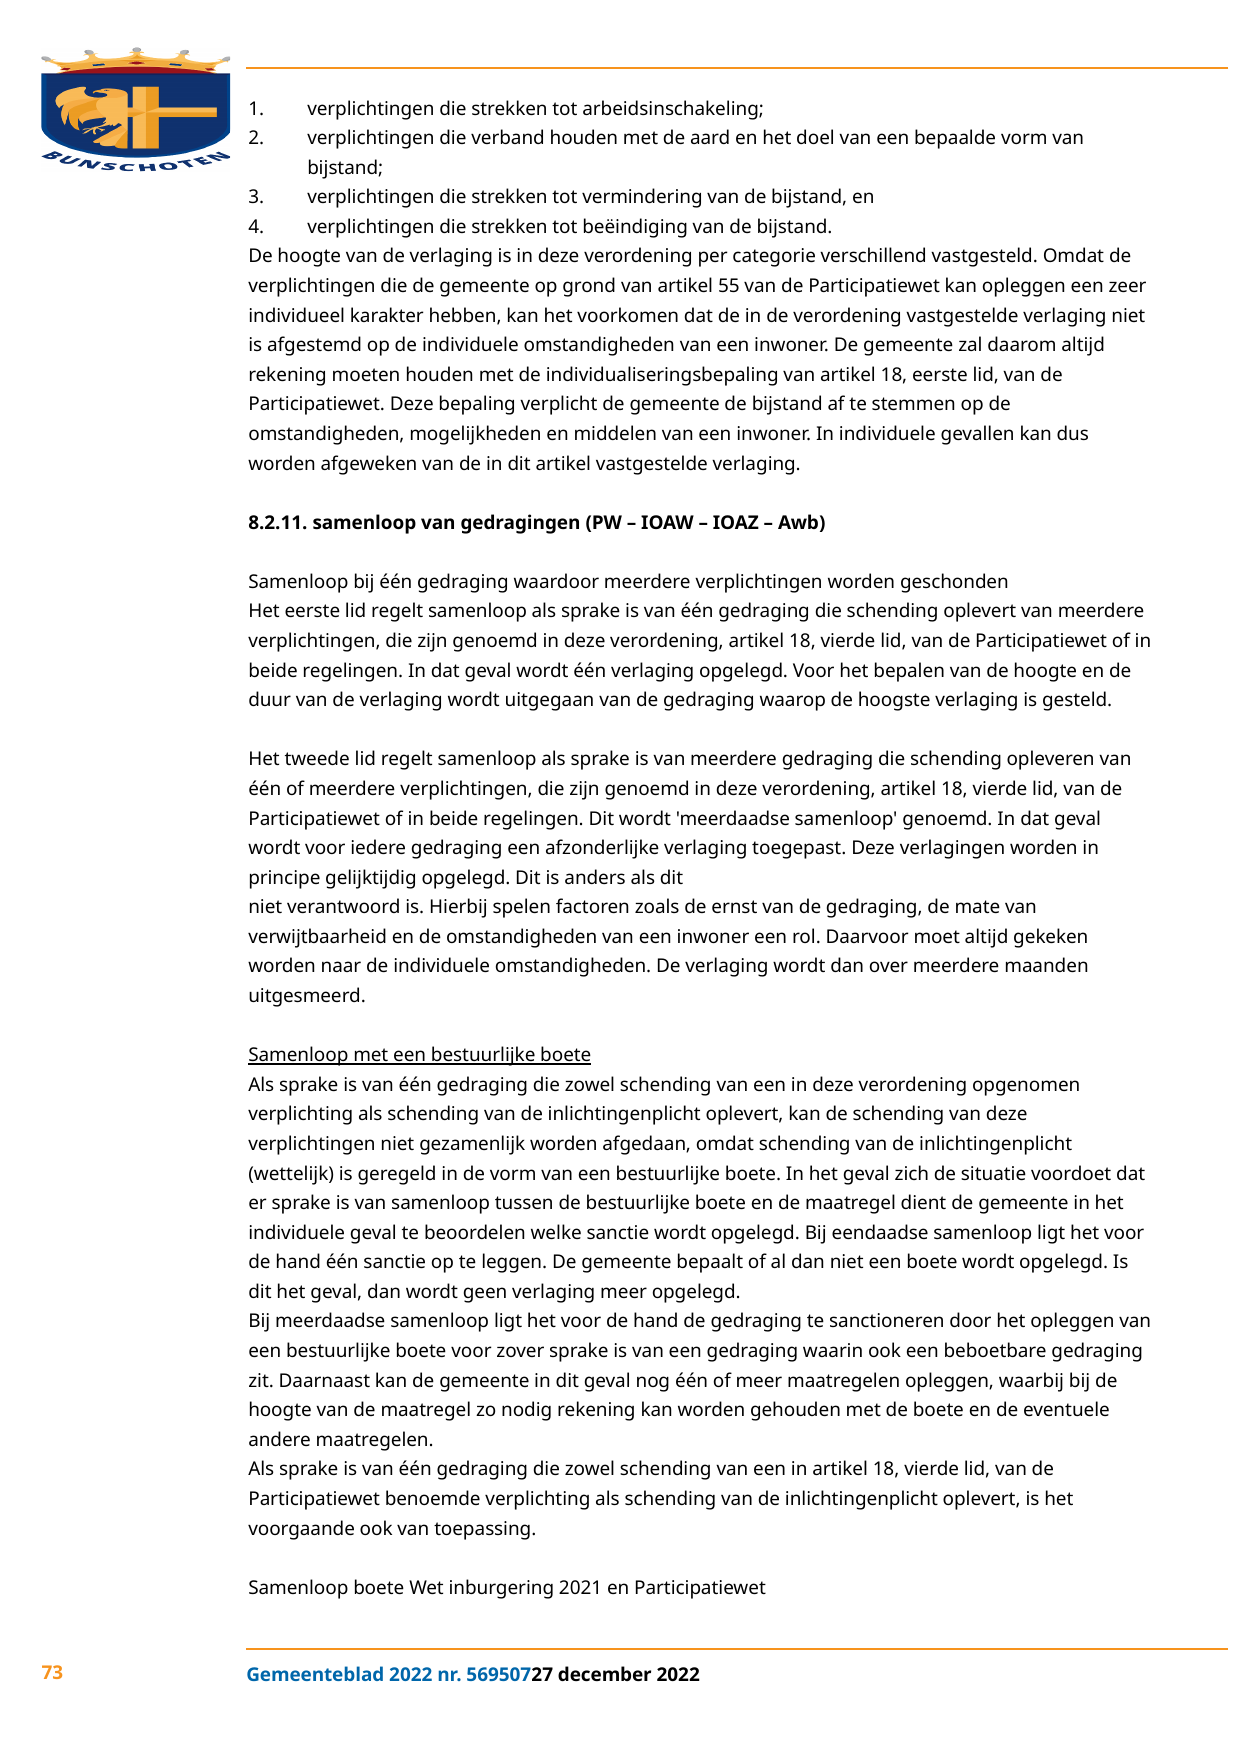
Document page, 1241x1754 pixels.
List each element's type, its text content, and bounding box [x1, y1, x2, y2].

text Het tweede lid regelt samenloop als sprake is van meerdere gedraging die schending opleveren van één of meerdere verplichtingen, die zijn genoemd in deze verordening, artikel 18, vierde lid, van de Participatiewet of in beide regelingen. Dit wordt 'meerdaadse samenloop' genoemd. In dat geval wordt voor iedere gedraging een afzonderlijke verlaging toegepast. Deze verlagingen worden in principe gelijktijdig opgelegd. Dit is anders als dit [248, 746, 1152, 890]
text 8.2.11. samenloop van gedragingen (PW – IOAW – IOAZ – Awb) [248, 509, 1152, 535]
text Als sprake is van één gedraging die zowel schending van een in deze verordening opgenomen verplichting als schending van de inlichtingenplicht oplevert, kan de schending van deze verplichtingen niet gezamenlijk worden afgedaan, omdat schending van de inlichtingenplicht (wettelijk) is geregeld in de vorm van een bestuurlijke boete. In het geval zich de situatie voordoet dat er sprake is van samenloop tussen de bestuurlijke boete en de maatregel dient de gemeente in het individuele geval te beoordelen welke sanctie wordt opgelegd. Bij eendaadse samenloop ligt het voor de hand één sanctie op te leggen. De gemeente bepaalt of al dan niet een boete wordt opgelegd. Is dit het geval, dan wordt geen verlaging meer opgelegd. [248, 1071, 1152, 1304]
list verplichtingen die strekken tot vermindering van de bijstand, en [248, 183, 1152, 209]
text Samenloop bij één gedraging waardoor meerdere verplichtingen worden geschonden [248, 568, 1152, 594]
text Het eerste lid regelt samenloop als sprake is van één gedraging die schending oplevert van meerdere verplichtingen, die zijn genoemd in deze verordening, artikel 18, vierde lid, van de Participatiewet of in beide regelingen. In dat geval wordt één verlaging opgelegd. Voor het bepalen van de hoogte en de duur van de verlaging wordt uitgegaan van de gedraging waarop de hoogste verlaging is gesteld. [248, 598, 1152, 712]
text Als sprake is van één gedraging die zowel schending van een in artikel 18, vierde lid, van de Participatiewet benoemde verplichting als schending van de inlichtingenplicht oplevert, is het voorgaande ook van toepassing. [248, 1456, 1152, 1541]
list verplichtingen die strekken tot beëindiging van de bijstand. [248, 213, 1152, 239]
text Bij meerdaadse samenloop ligt het voor de hand de gedraging te sanctioneren door het opleggen van een bestuurlijke boete voor zover sprake is van een gedraging waarin ook een beboetbare gedraging zit. Daarnaast kan de gemeente in dit geval nog één of meer maatregelen opleggen, waarbij bij de hoogte van de maatregel zo nodig rekening kan worden gehouden met de boete en de eventuele andere maatregelen. [248, 1308, 1152, 1452]
picture [41, 47, 231, 172]
text Samenloop boete Wet inburgering 2021 en Participatiewet [248, 1574, 1152, 1600]
text De hoogte van de verlaging is in deze verordening per categorie verschillend vastgesteld. Omdat de verplichtingen die de gemeente op grond van artikel 55 van de Participatiewet kan opleggen een zeer individueel karakter hebben, kan het voorkomen dat de in de verordening vastgestelde verlaging niet is afgestemd op de individuele omstandigheden van een inwoner. De gemeente zal daarom altijd rekening moeten houden met de individualiseringsbepaling van artikel 18, eerste lid, van de Participatiewet. Deze bepaling verplicht de gemeente de bijstand af te stemmen op de omstandigheden, mogelijkheden en middelen van een inwoner. In individuele gevallen kan dus worden afgeweken van de in dit artikel vastgestelde verlaging. [248, 243, 1152, 476]
list verplichtingen die verband houden met de aard en het doel van een bepaalde vorm van bijstand; [248, 124, 1152, 180]
text niet verantwoord is. Hierbij spelen factoren zoals de ernst van de gedraging, de mate van verwijtbaarheid en de omstandigheden van een inwoner een rol. Daarvoor moet altijd gekeken worden naar de individuele omstandigheden. De verlaging wordt dan over meerdere maanden uitgesmeerd. [248, 893, 1152, 1008]
text Samenloop met een bestuurlijke boete [248, 1041, 1152, 1067]
list verplichtingen die strekken tot arbeidsinschakeling; [248, 95, 1152, 121]
